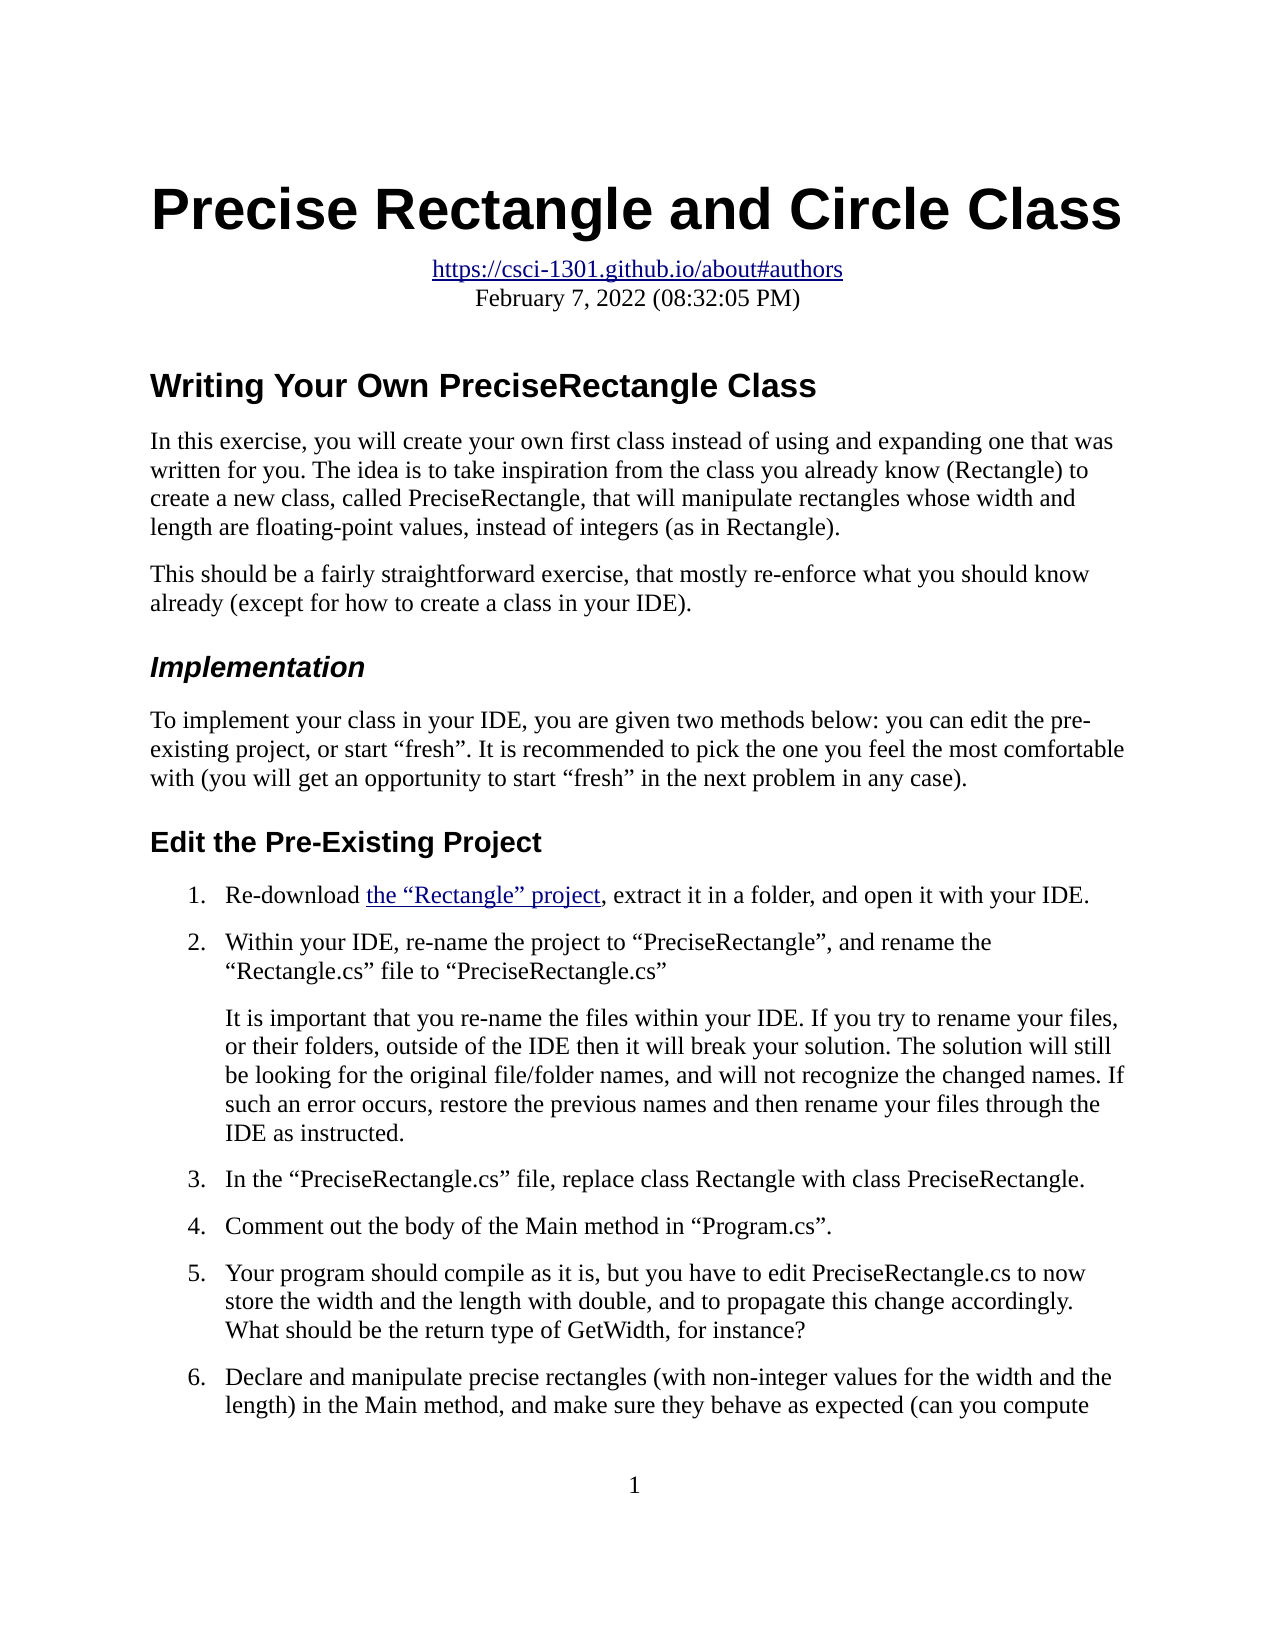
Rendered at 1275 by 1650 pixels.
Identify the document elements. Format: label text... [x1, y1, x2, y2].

text This should be a fairly straightforward exercise, that mostly re-enforce what you should know already (except for how to create a class in your IDE). [150, 559, 1125, 616]
text February 7, 2022 (08:32:05 PM) [150, 283, 1125, 312]
list Within your IDE, re-name the project to “PreciseRectangle”, and rename the “Rectangle.cs” file to “PreciseRectangle.cs” [187, 927, 1125, 985]
text In this exercise, you will create your own first class instead of using and expanding one that was written for you. The idea is to take inspiration from the class you already know (Rectangle) to create a new class, called PreciseRectangle, that will manipulate rectangles whose width and length are floating-point values, instead of integers (as in Rectangle). [150, 426, 1125, 541]
list Comment out the body of the Main method in “Program.cs”. [187, 1211, 1125, 1240]
list It is important that you re-name the files within your IDE. If you try to rename your files, or their folders, outside of the IDE then it will break your solution. The solution will still be looking for the original file/folder names, and will not recognize the changed names. If such an error occurs, restore the previous names and then rename your files through the IDE as instructed. [187, 1003, 1125, 1146]
list In the “PreciseRectangle.cs” file, replace class Rectangle with class PreciseRectangle. [187, 1164, 1125, 1193]
subtitle Edit the Pre-Existing Project [150, 826, 1125, 859]
subtitle Implementation [150, 650, 1125, 684]
list Declare and manipulate precise rectangles (with non-integer values for the width and the length) in the Main method, and make sure they behave as expected (can you compute [187, 1362, 1125, 1419]
subtitle Writing Your Own PreciseRectangle Class [150, 366, 1125, 404]
text To implement your class in your IDE, you are given two methods below: you can edit the pre-existing project, or start “fresh”. It is recommended to pick the one you feel the most comfortable with (you will get an opportunity to start “fresh” in the next problem in any case). [150, 705, 1125, 792]
text https://csci-1301.github.io/about#authors [150, 254, 1125, 283]
title Precise Rectangle and Circle Class [150, 175, 1125, 242]
list Re-download the “Rectangle” project, extract it in a folder, and open it with your IDE. [187, 881, 1125, 909]
list Your program should compile as it is, but you have to edit PreciseRectangle.cs to now store the width and the length with double, and to propagate this change accordingly. What should be the return type of GetWidth, for instance? [187, 1258, 1125, 1344]
